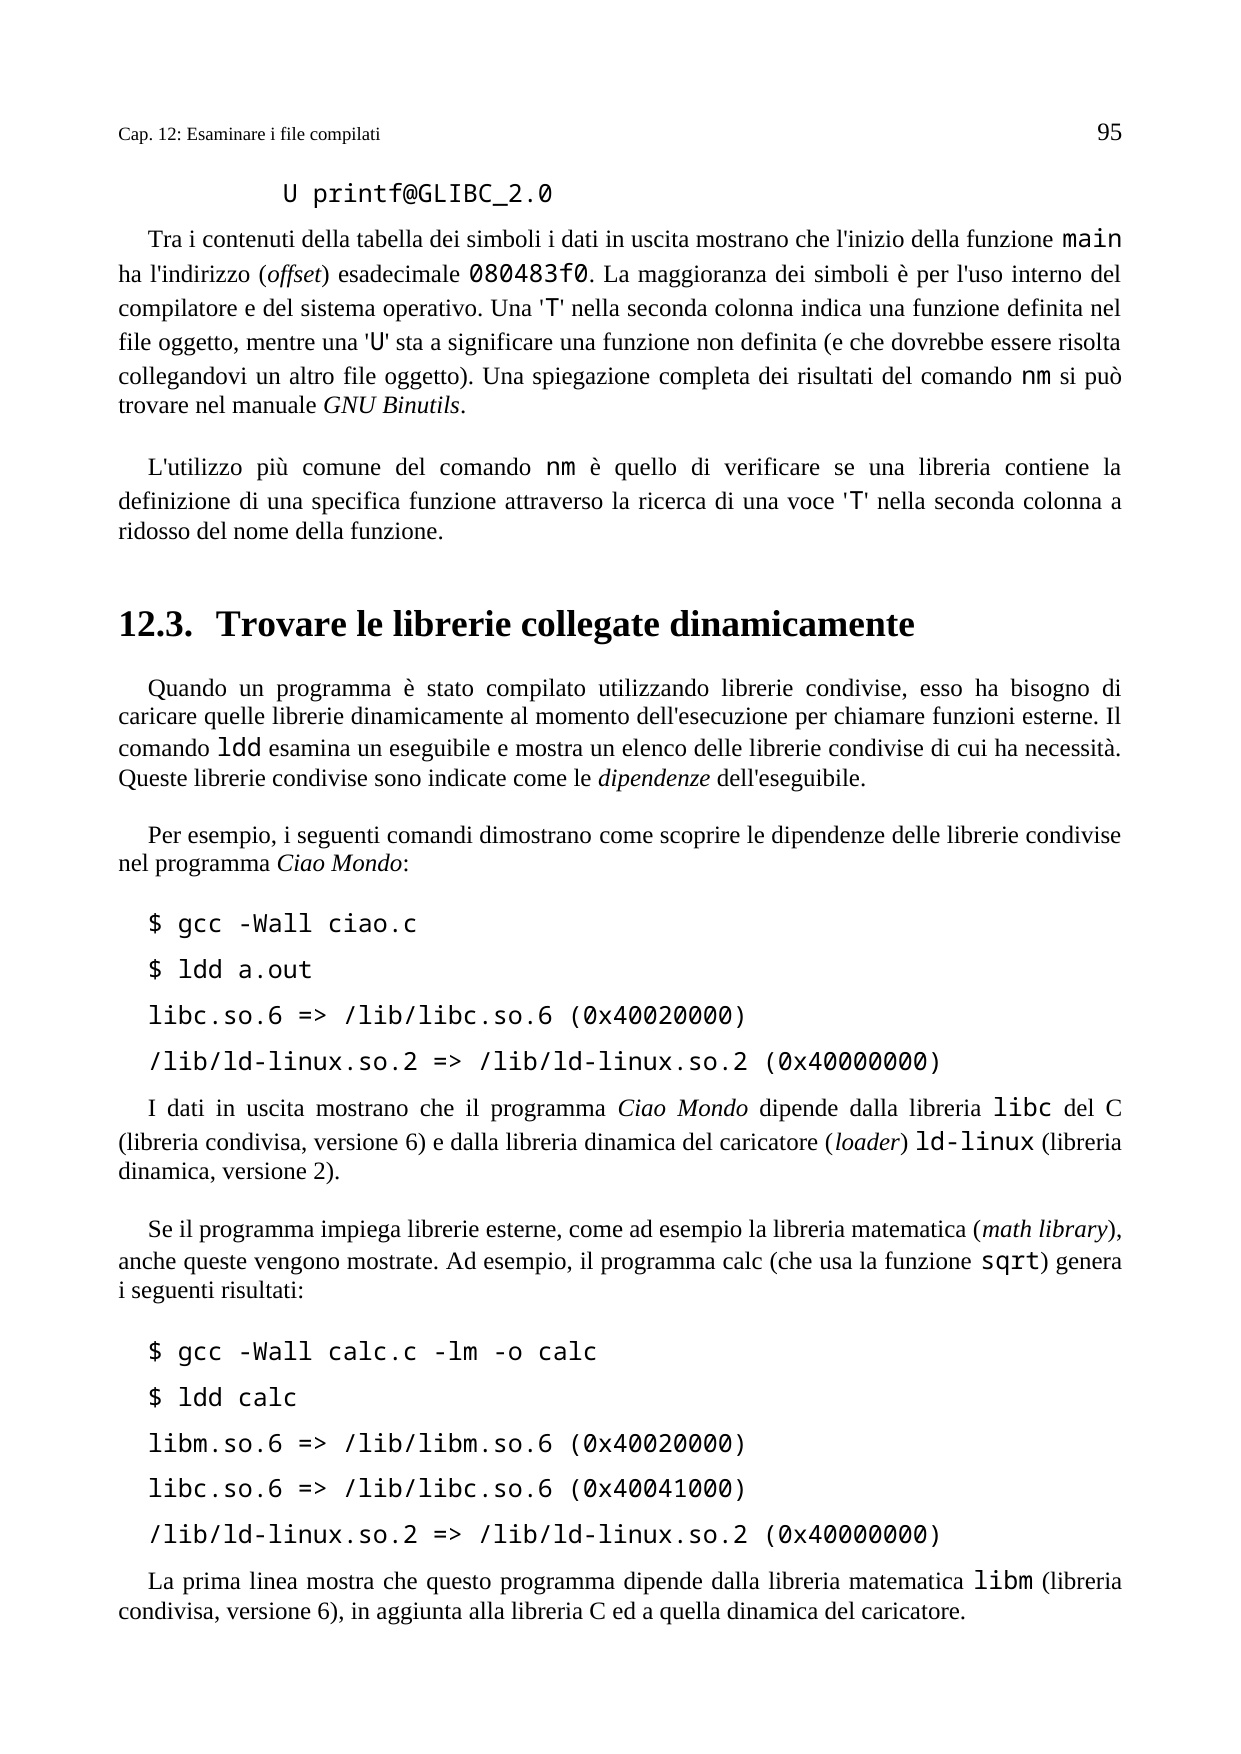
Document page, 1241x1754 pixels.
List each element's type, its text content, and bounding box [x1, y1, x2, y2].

text $ gcc -Wall calc.c -lm -o calc [148, 1334, 1122, 1368]
text libc.so.6 => /lib/libc.so.6 (0x40041000) [148, 1471, 1122, 1505]
subtitle Trovare le librerie collegate dinamicamente [118, 603, 1122, 645]
text $ ldd calc [148, 1379, 1122, 1413]
text libc.so.6 => /lib/libc.so.6 (0x40020000) [148, 998, 1122, 1032]
text La prima linea mostra che questo programma dipende dalla libreria matematica libm (libreria condivisa, versione 6), in aggiunta alla libreria C ed a quella dinamica del caricatore. [118, 1563, 1122, 1624]
text /lib/ld-linux.so.2 => /lib/ld-linux.so.2 (0x40000000) [148, 1517, 1122, 1551]
text U printf@GLIBC_2.0 [148, 175, 1122, 209]
text $ gcc -Wall ciao.c [148, 906, 1122, 940]
text I dati in uscita mostrano che il programma Ciao Mondo dipende dalla libreria libc del C (libreria condivisa, versione 6) e dalla libreria dinamica del caricatore (loader) ld-linux (libreria dinamica, versione 2). [118, 1089, 1122, 1185]
text L'utilizzo più comune del comando nm è quello di verificare se una libreria contiene la definizione di una specifica funzione attraverso la ricerca di una voce 'T' nella seconda colonna a ridosso del nome della funzione. [118, 449, 1122, 544]
text libm.so.6 => /lib/libm.so.6 (0x40020000) [148, 1425, 1122, 1459]
text Tra i contenuti della tabella dei simboli i dati in uscita mostrano che l'inizio della funzione main ha l'indirizzo (offset) esadecimale 080483f0. La maggioranza dei simboli è per l'uso interno del compilatore e del sistema operativo. Una 'T' nella seconda colonna indica una funzione definita nel file oggetto, mentre una 'U' sta a significare una funzione non definita (e che dovrebbe essere risolta collegandovi un altro file oggetto). Una spiegazione completa dei risultati del comando nm si può trovare nel manuale GNU Binutils. [118, 221, 1122, 419]
text $ ldd a.out [148, 952, 1122, 986]
text /lib/ld-linux.so.2 => /lib/ld-linux.so.2 (0x40000000) [148, 1043, 1122, 1078]
text Quando un programma è stato compilato utilizzando librerie condivise, esso ha bisogno di caricare quelle librerie dinamicamente al momento dell'esecuzione per chiamare funzioni esterne. Il comando ldd esamina un eseguibile e mostra un elenco delle librerie condivise di cui ha necessità. Queste librerie condivise sono indicate come le dipendenze dell'eseguibile. [118, 674, 1122, 792]
text Se il programma impiega librerie esterne, come ad esempio la libreria matematica (math library), anche queste vengono mostrate. Ad esempio, il programma calc (che usa la funzione sqrt) genera i seguenti risultati: [118, 1215, 1122, 1304]
text Per esempio, i seguenti comandi dimostrano come scoprire le dipendenze delle librerie condivise nel programma Ciao Mondo: [118, 821, 1122, 877]
